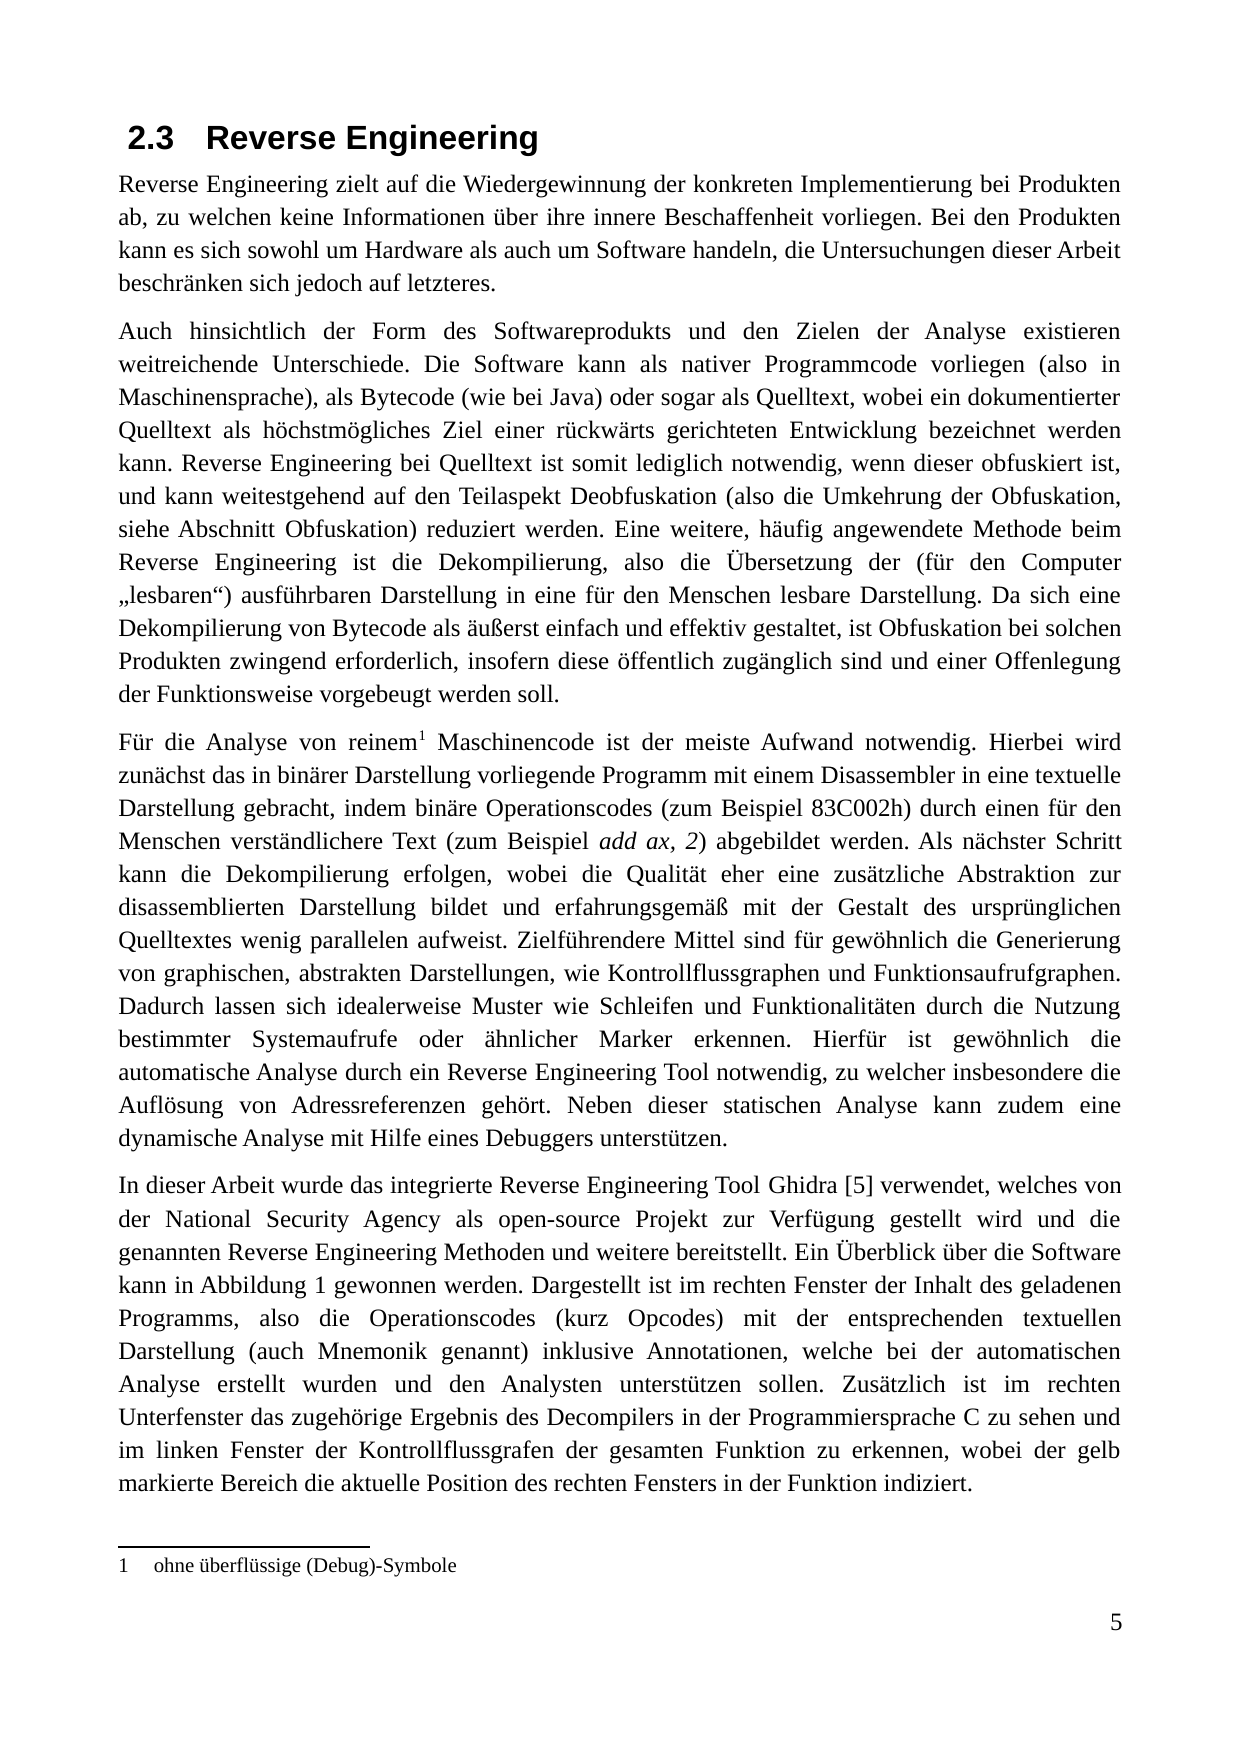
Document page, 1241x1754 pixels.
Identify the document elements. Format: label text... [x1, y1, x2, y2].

text Reverse Engineering zielt auf die Wiedergewinnung der konkreten Implementierung bei Produkten ab, zu welchen keine Informationen über ihre innere Beschaffenheit vorliegen. Bei den Produkten kann es sich sowohl um Hardware als auch um Software handeln, die Untersuchungen dieser Arbeit beschränken sich jedoch auf letzteres. [118, 169, 1122, 297]
text Auch hinsichtlich der Form des Softwareprodukts und den Zielen der Analyse existieren weitreichende Unterschiede. Die Software kann als nativer Programmcode vorliegen (also in Maschinensprache), als Bytecode (wie bei Java) oder sogar als Quelltext, wobei ein dokumentierter Quelltext als höchstmögliches Ziel einer rückwärts gerichteten Entwicklung bezeichnet werden kann. Reverse Engineering bei Quelltext ist somit lediglich notwendig, wenn dieser obfuskiert ist, und kann weitestgehend auf den Teilaspekt Deobfuskation (also die Umkehrung der Obfuskation, siehe Abschnitt Obfuskation) reduziert werden. Eine weitere, häufig angewendete Methode beim Reverse Engineering ist die Dekompilierung, also die Übersetzung der (für den Computer „lesbaren“) ausführbaren Darstellung in eine für den Menschen lesbare Darstellung. Da sich eine Dekompilierung von Bytecode als äußerst einfach und effektiv gestaltet, ist Obfuskation bei solchen Produkten zwingend erforderlich, insofern diese öffentlich zugänglich sind und einer Offenlegung der Funktionsweise vorgebeugt werden soll. [118, 316, 1122, 708]
text In dieser Arbeit wurde das integrierte Reverse Engineering Tool Ghidra [5] verwendet, welches von der National Security Agency als open-source Projekt zur Verfügung gestellt wird und die genannten Reverse Engineering Methoden und weitere bereitstellt. Ein Überblick über die Software kann in Abbildung 1 gewonnen werden. Dargestellt ist im rechten Fenster der Inhalt des geladenen Programms, also die Operationscodes (kurz Opcodes) mit der entsprechenden textuellen Darstellung (auch Mnemonik genannt) inklusive Annotationen, welche bei der automatischen Analyse erstellt wurden und den Analysten unterstützen sollen. Zusätzlich ist im rechten Unterfenster das zugehörige Ergebnis des Decompilers in der Programmiersprache C zu sehen und im linken Fenster der Kontrollflussgrafen der gesamten Funktion zu erkennen, wobei der gelb markierte Bereich die aktuelle Position des rechten Fensters in der Funktion indiziert. [118, 1171, 1122, 1497]
text ohne überflüssige (Debug)-Symbole [118, 1553, 1122, 1577]
subtitle Reverse Engineering [118, 118, 1122, 157]
text Für die Analyse von reinem Maschinencode ist der meiste Aufwand notwendig. Hierbei wird zunächst das in binärer Darstellung vorliegende Programm mit einem Disassembler in eine textuelle Darstellung gebracht, indem binäre Operationscodes (zum Beispiel 83C002h) durch einen für den Menschen verständlichere Text (zum Beispiel add ax, 2) abgebildet werden. Als nächster Schritt kann die Dekompilierung erfolgen, wobei die Qualität eher eine zusätzliche Abstraktion zur disassemblierten Darstellung bildet und erfahrungsgemäß mit der Gestalt des ursprünglichen Quelltextes wenig parallelen aufweist. Zielführendere Mittel sind für gewöhnlich die Generierung von graphischen, abstrakten Darstellungen, wie Kontrollflussgraphen und Funktionsaufrufgraphen. Dadurch lassen sich idealerweise Muster wie Schleifen und Funktionalitäten durch die Nutzung bestimmter Systemaufrufe oder ähnlicher Marker erkennen. Hierfür ist gewöhnlich die automatische Analyse durch ein Reverse Engineering Tool notwendig, zu welcher insbesondere die Auflösung von Adressreferenzen gehört. Neben dieser statischen Analyse kann zudem eine dynamische Analyse mit Hilfe eines Debuggers unterstützen. [118, 727, 1122, 1152]
